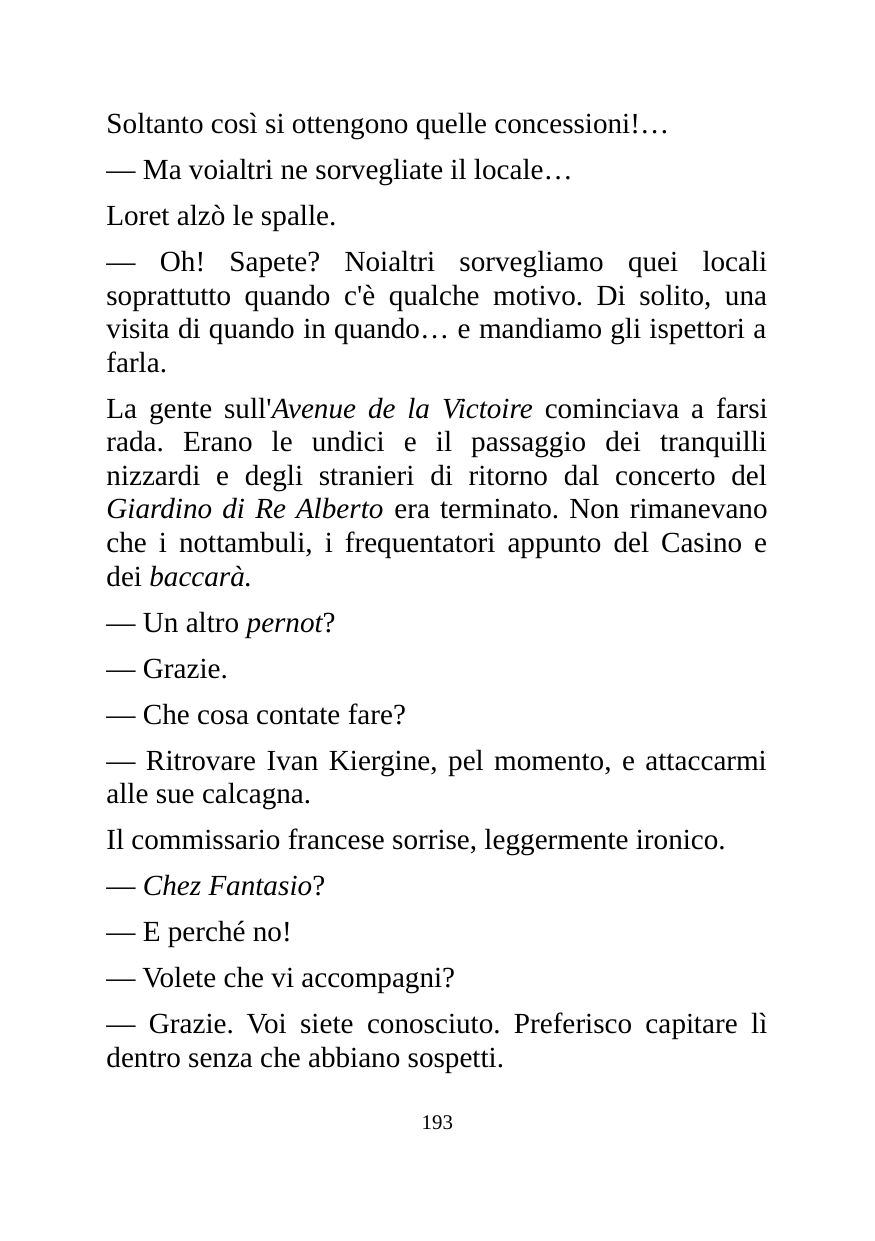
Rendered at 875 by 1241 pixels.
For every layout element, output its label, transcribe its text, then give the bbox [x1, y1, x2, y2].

text — Che cosa contate fare? [106, 697, 768, 730]
text — Ritrovare Ivan Kiergine, pel momento, e attaccarmi alle sue calcagna. [106, 743, 768, 810]
text — Grazie. [106, 651, 768, 684]
text — Oh! Sapete? Noialtri sorvegliamo quei locali soprattutto quando c'è qualche motivo. Di solito, una visita di quando in quando… e mandiamo gli ispettori a farla. [106, 244, 768, 378]
text — Chez Fantasio? [106, 868, 768, 902]
text — E perché no! [106, 914, 768, 948]
text Loret alzò le spalle. [106, 198, 768, 232]
text — Un altro pernot? [106, 605, 768, 638]
text — Ma voialtri ne sorvegliate il locale… [106, 152, 768, 186]
text — Volete che vi accompagni? [106, 961, 768, 994]
text La gente sull'Avenue de la Victoire cominciava a farsi rada. Erano le undici e il passaggio dei tranquilli nizzardi e degli stranieri di ritorno dal concerto del Giardino di Re Alberto era terminato. Non rimanevano che i nottambuli, i frequentatori appunto del Casino e dei baccarà. [106, 391, 768, 592]
text — Grazie. Voi siete conosciuto. Preferisco capitare lì dentro senza che abbiano sospetti. [106, 1007, 768, 1074]
text Il commissario francese sorrise, leggermente ironico. [106, 822, 768, 856]
text Soltanto così si ottengono quelle concessioni!… [106, 106, 768, 140]
